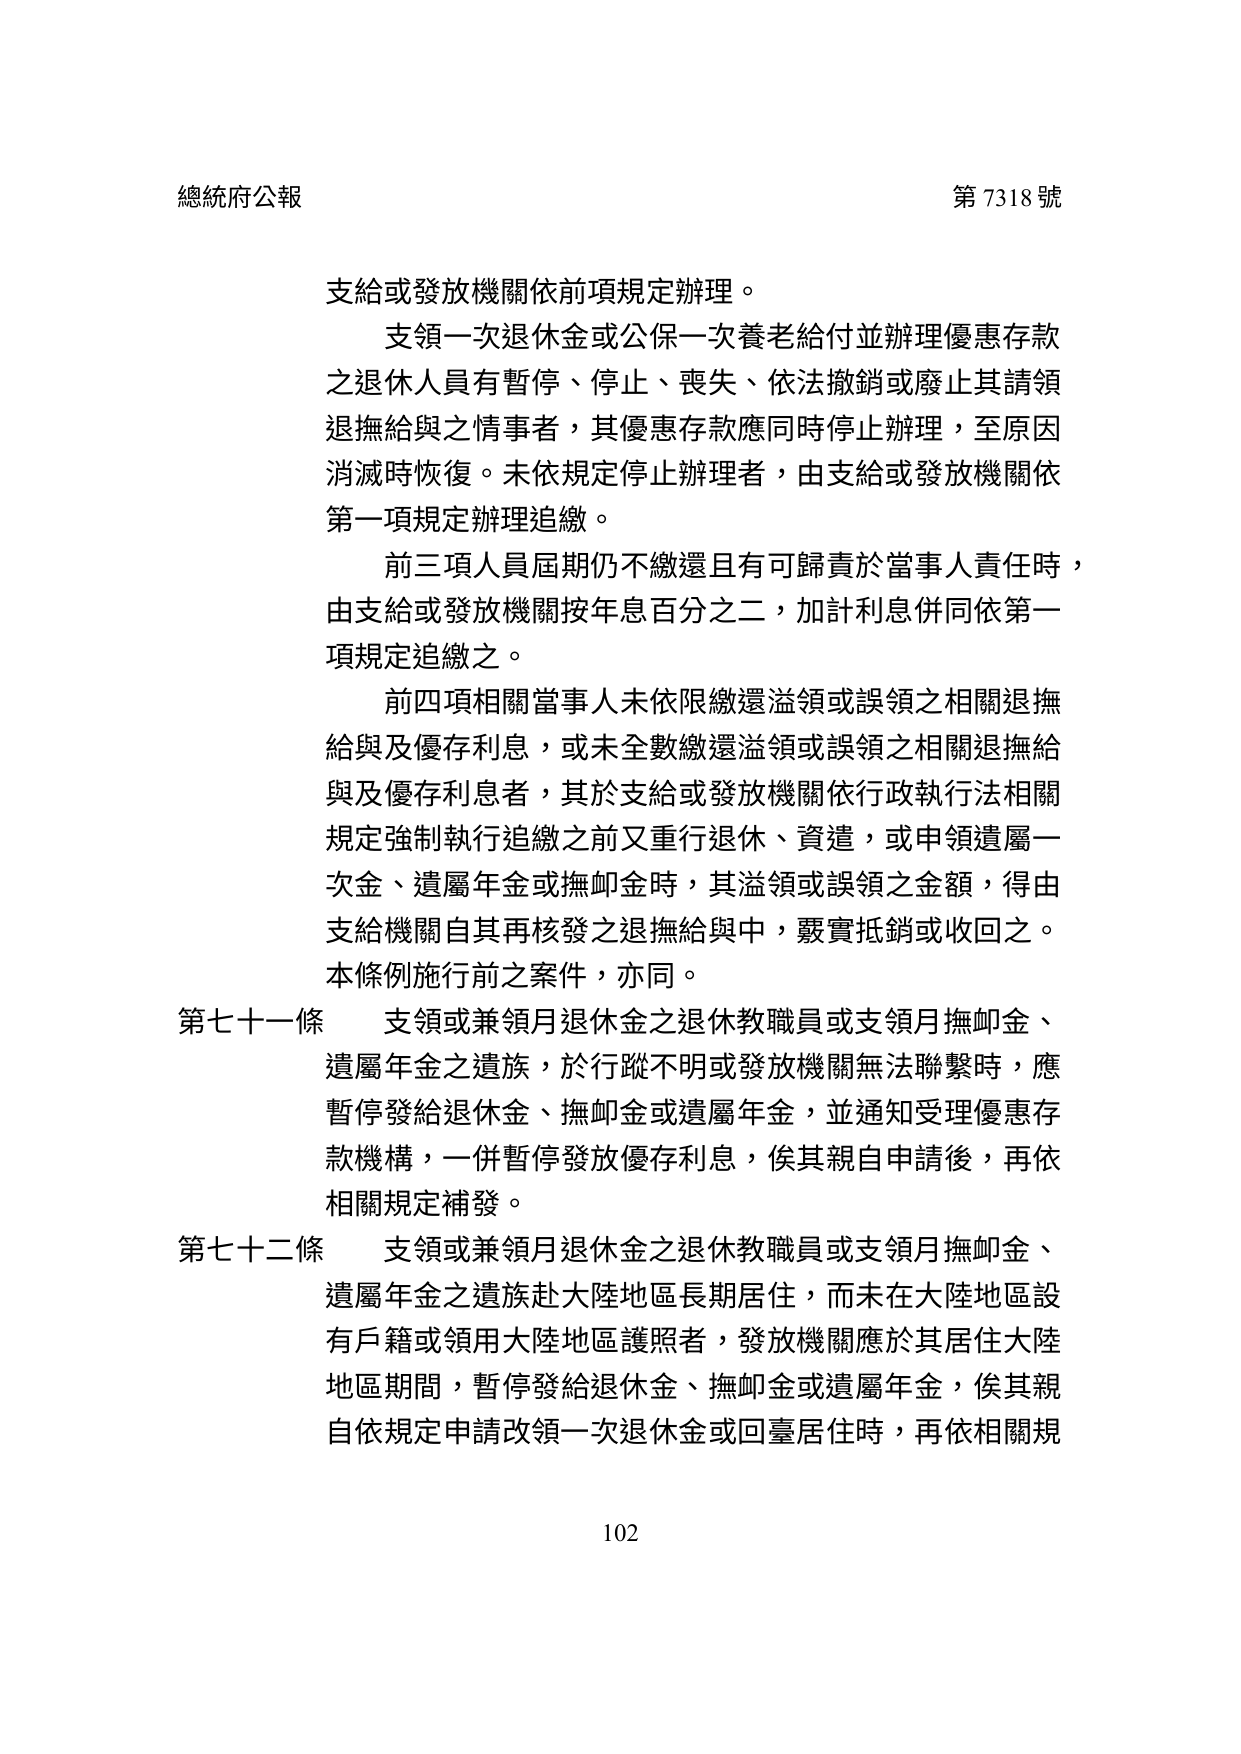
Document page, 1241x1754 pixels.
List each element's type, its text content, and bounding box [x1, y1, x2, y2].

text 第七十二條 支領或兼領月退休金之退休教職員或支領月撫卹金、遺屬年金之遺族赴大陸地區長期居住，而未在大陸地區設有戶籍或領用大陸地區護照者，發放機關應於其居住大陸地區期間，暫停發給退休金、撫卹金或遺屬年金，俟其親自依規定申請改領一次退休金或回臺居住時，再依相關規 [177, 1224, 1063, 1452]
text 前四項相關當事人未依限繳還溢領或誤領之相關退撫給與及優存利息，或未全數繳還溢領或誤領之相關退撫給與及優存利息者，其於支給或發放機關依行政執行法相關規定強制執行追繳之前又重行退休、資遣，或申領遺屬一次金、遺屬年金或撫卹金時，其溢領或誤領之金額，得由支給機關自其再核發之退撫給與中，覈實抵銷或收回之。本條例施行前之案件，亦同。 [325, 676, 1063, 996]
text 第七十一條 支領或兼領月退休金之退休教職員或支領月撫卹金、遺屬年金之遺族，於行蹤不明或發放機關無法聯繫時，應暫停發給退休金、撫卹金或遺屬年金，並通知受理優惠存款機構，一併暫停發放優存利息，俟其親自申請後，再依相關規定補發。 [177, 996, 1063, 1224]
text 支領一次退休金或公保一次養老給付並辦理優惠存款之退休人員有暫停、停止、喪失、依法撤銷或廢止其請領退撫給與之情事者，其優惠存款應同時停止辦理，至原因消滅時恢復。未依規定停止辦理者，由支給或發放機關依第一項規定辦理追繳。 [325, 311, 1063, 539]
text 支給或發放機關依前項規定辦理。 [325, 266, 1063, 311]
text 前三項人員屆期仍不繳還且有可歸責於當事人責任時，由支給或發放機關按年息百分之二，加計利息併同依第一項規定追繳之。 [325, 539, 1063, 676]
